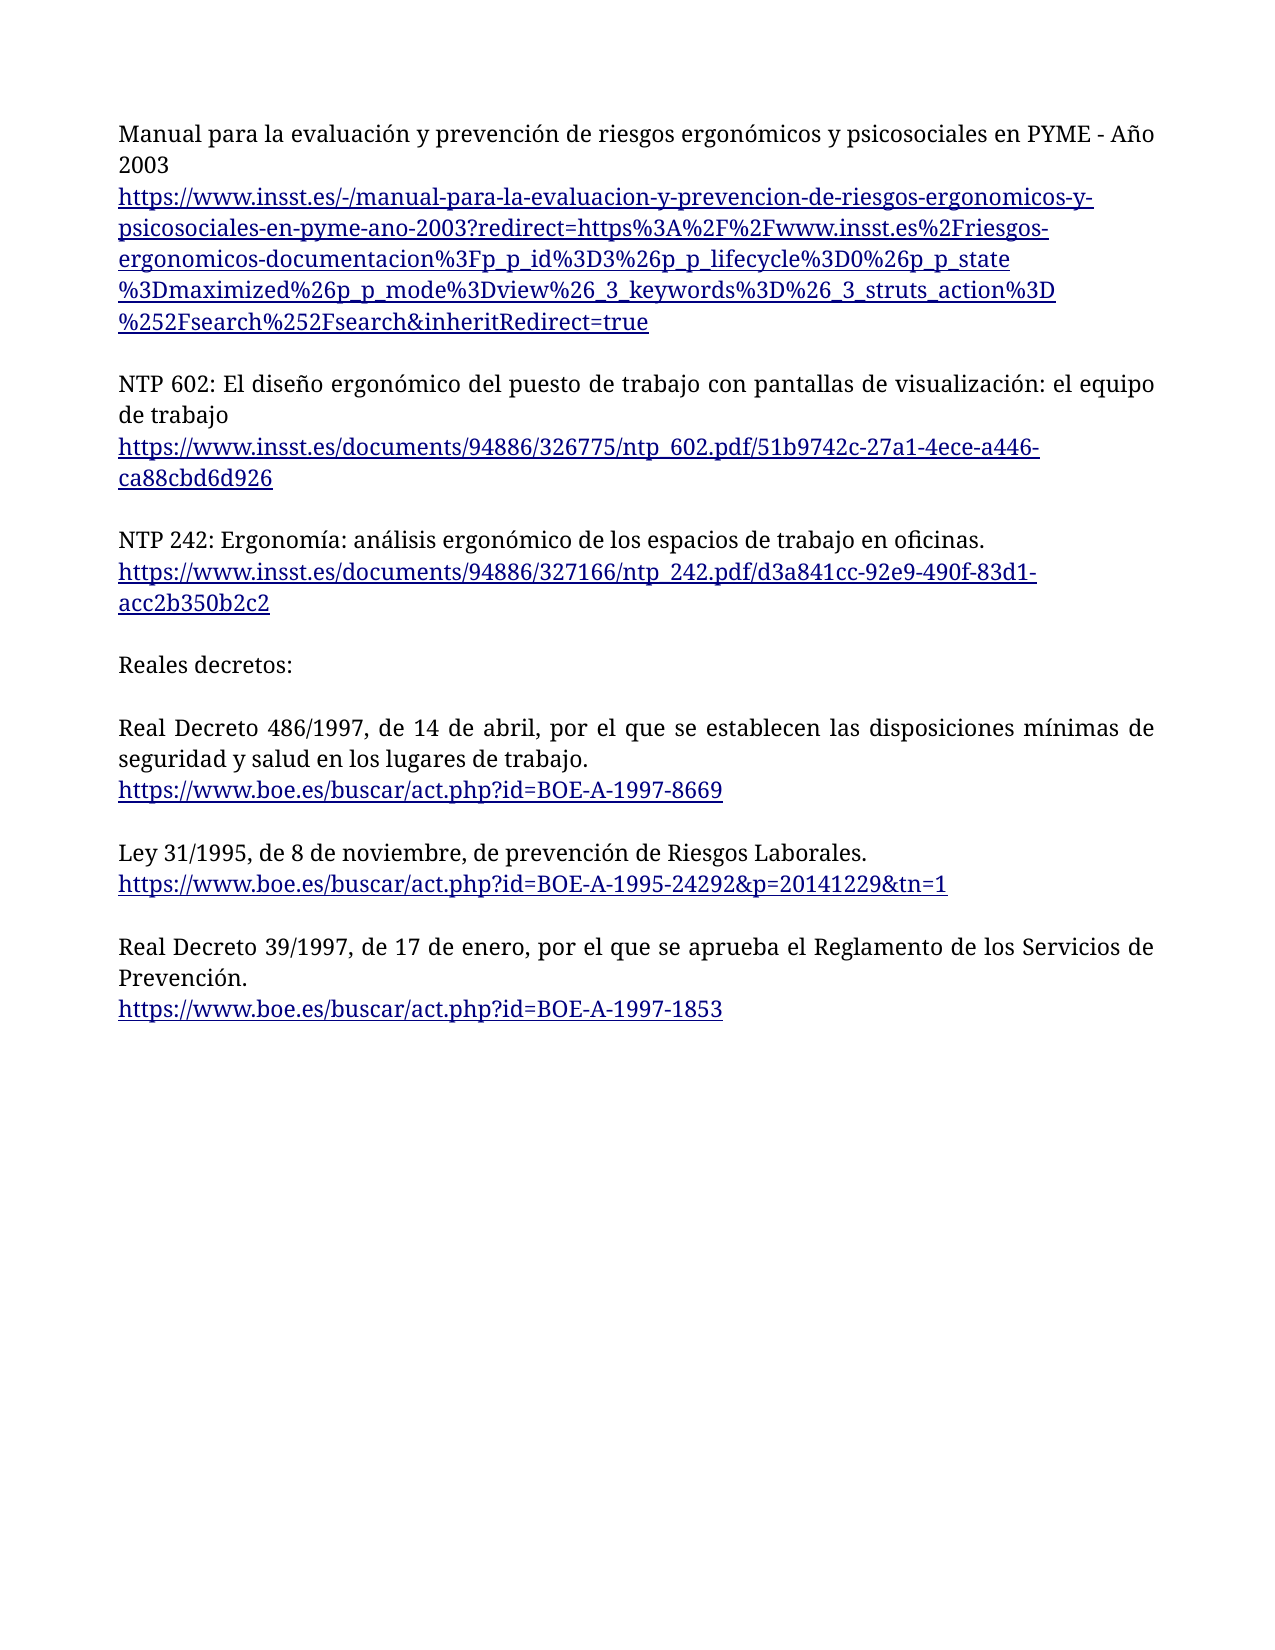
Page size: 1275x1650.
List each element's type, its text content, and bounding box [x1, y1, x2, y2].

text Real Decreto 39/1997, de 17 de enero, por el que se aprueba el Reglamento de los Servicios de Prevención. [118, 931, 1157, 993]
text https://www.boe.es/buscar/act.php?id=BOE-A-1997-8669 [118, 774, 1157, 806]
text https://www.insst.es/documents/94886/327166/ntp_242.pdf/d3a841cc-92e9-490f-83d1-acc2b350b2c2 [118, 556, 1157, 618]
text https://www.boe.es/buscar/act.php?id=BOE-A-1995-24292&p=20141229&tn=1 [118, 868, 1157, 899]
text NTP 242: Ergonomía: análisis ergonómico de los espacios de trabajo en oficinas. [118, 524, 1157, 556]
text https://www.insst.es/documents/94886/326775/ntp_602.pdf/51b9742c-27a1-4ece-a446-ca88cbd6d926 [118, 431, 1157, 493]
text Real Decreto 486/1997, de 14 de abril, por el que se establecen las disposiciones mínimas de seguridad y salud en los lugares de trabajo. [118, 712, 1157, 774]
text https://www.insst.es/-/manual-para-la-evaluacion-y-prevencion-de-riesgos-ergonomicos-y-psicosociales-en-pyme-ano-2003?redirect=https%3A%2F%2Fwww.insst.es%2Friesgos-ergonomicos-documentacion%3Fp_p_id%3D3%26p_p_lifecycle%3D0%26p_p_state%3Dmaximized%26p_p_mode%3Dview%26_3_keywords%3D%26_3_struts_action%3D%252Fsearch%252Fsearch&inheritRedirect=true [118, 181, 1157, 337]
text Manual para la evaluación y prevención de riesgos ergonómicos y psicosociales en PYME - Año 2003 [118, 118, 1157, 181]
text https://www.boe.es/buscar/act.php?id=BOE-A-1997-1853 [118, 993, 1157, 1024]
text Ley 31/1995, de 8 de noviembre, de prevención de Riesgos Laborales. [118, 837, 1157, 868]
text NTP 602: El diseño ergonómico del puesto de trabajo con pantallas de visualización: el equipo de trabajo [118, 368, 1157, 431]
text Reales decretos: [118, 649, 1157, 681]
